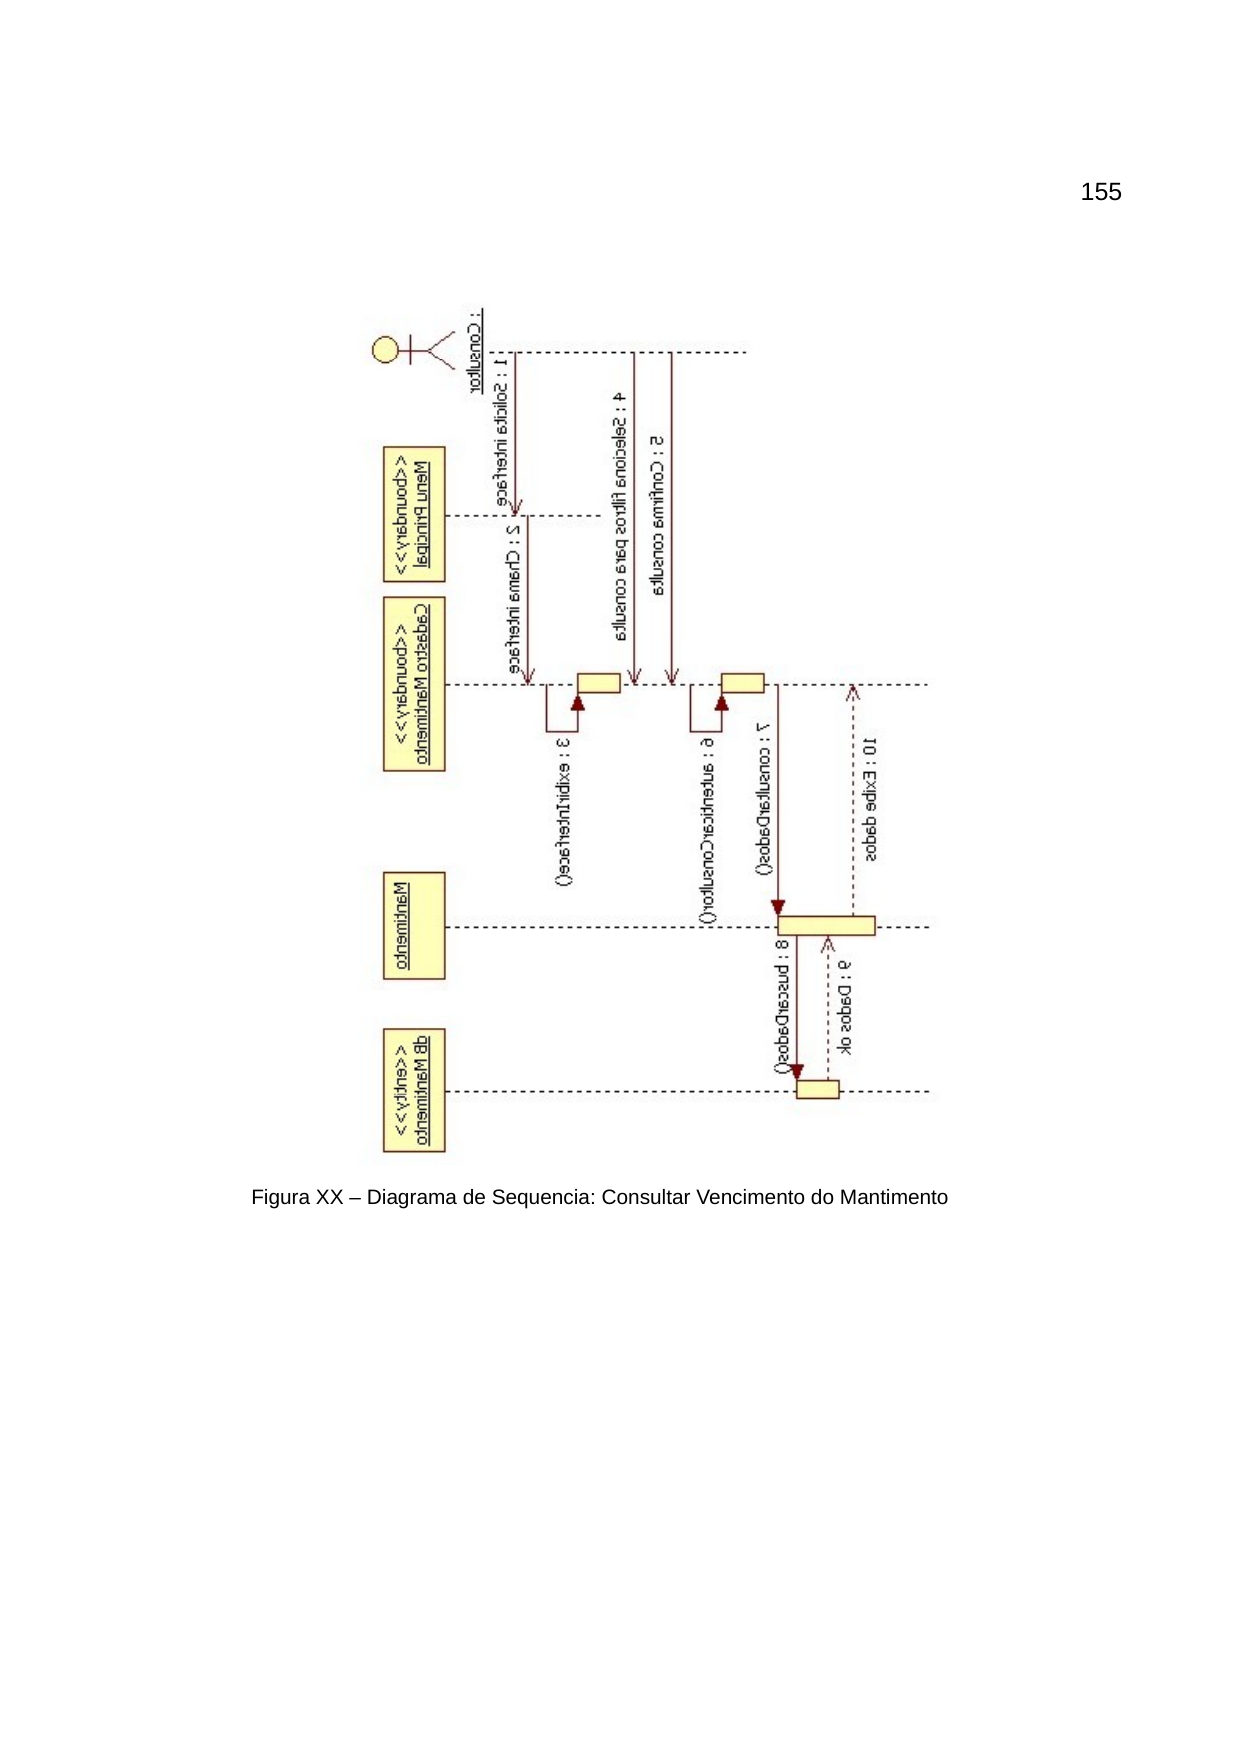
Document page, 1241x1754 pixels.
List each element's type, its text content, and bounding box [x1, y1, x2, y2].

picture [339, 265, 960, 1185]
text Figura XX – Diagrama de Sequencia: Consultar Vencimento do Mantimento [177, 1185, 1122, 1208]
